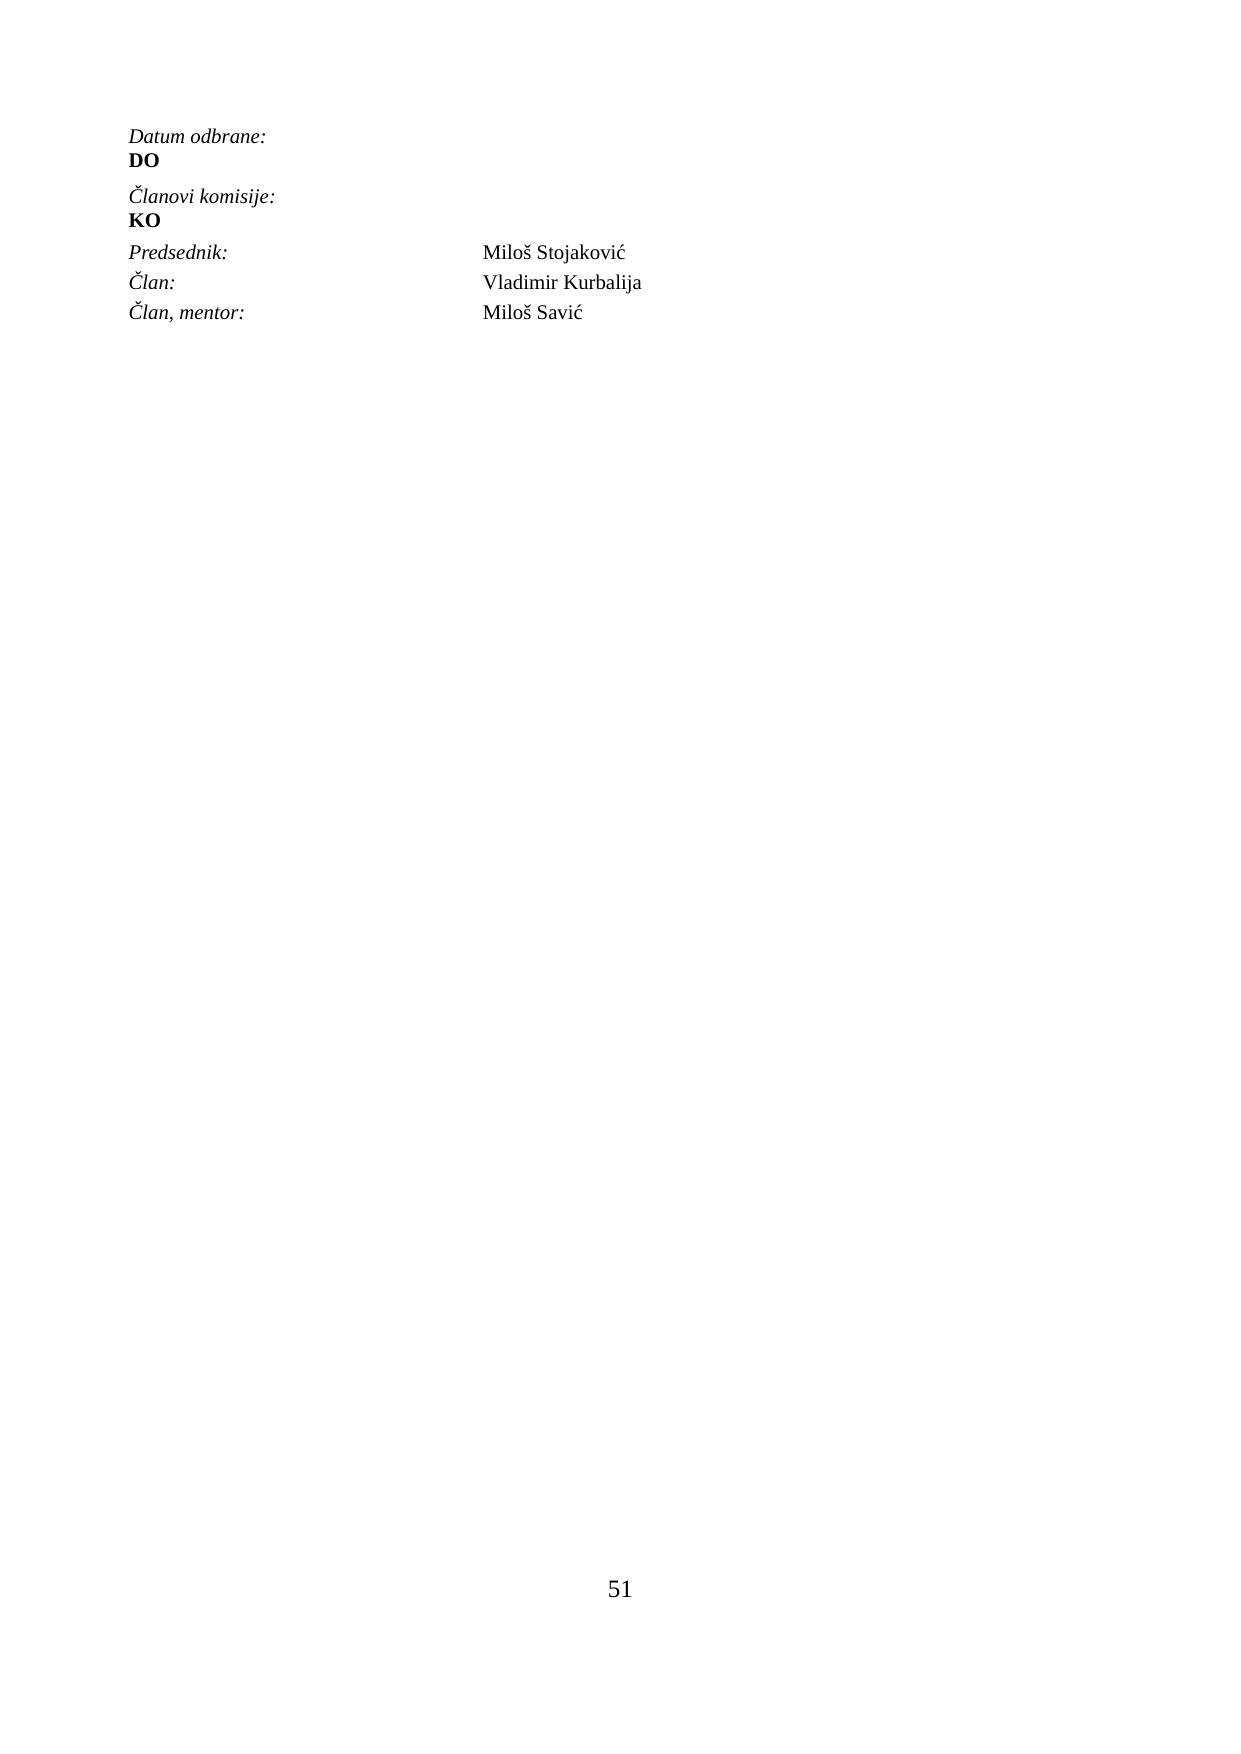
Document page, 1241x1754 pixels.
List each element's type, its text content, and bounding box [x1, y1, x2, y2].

table_cell [471, 178, 1129, 237]
table_cell Miloš Savić [471, 297, 1129, 327]
table_cell Datum odbrane: DO [117, 117, 471, 178]
table_cell Članovi komisije: KO [117, 178, 471, 237]
table_cell Član, mentor: [117, 297, 471, 327]
table_cell Miloš Stojaković [471, 238, 1129, 267]
table_cell Predsednik: [117, 238, 471, 267]
table_cell Vladimir Kurbalija [471, 267, 1129, 297]
table_cell Član: [117, 267, 471, 297]
table_cell [471, 117, 1129, 178]
